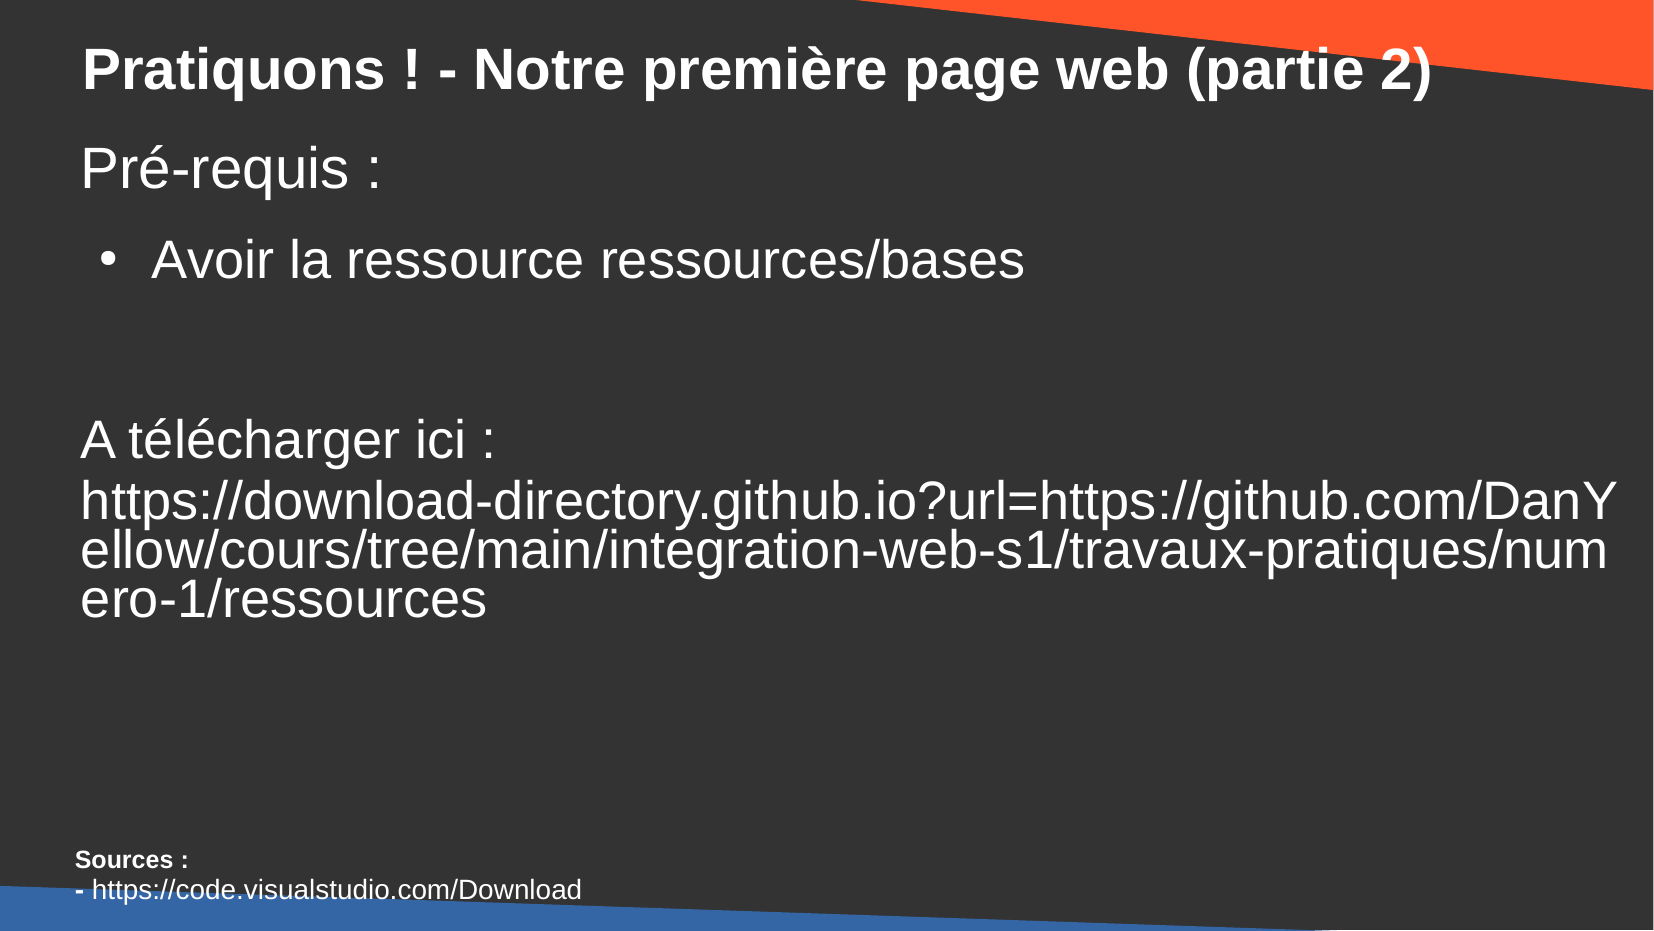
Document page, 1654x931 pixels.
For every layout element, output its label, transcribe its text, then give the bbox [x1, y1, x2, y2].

text_box [0, 885, 1337, 931]
title Pratiquons ! - Notre première page web (partie 2) [82, 37, 1571, 114]
text_box [856, 0, 1654, 91]
list Pré-requis : Avoir la ressource ressources/bases A télécharger ici : https://download-directory.github.io?url=https://github.com/DanYellow/cours/tree/main/integration-web-s1/travaux-pratiques/numero-1/ressources [80, 135, 1620, 721]
text_box Sources : - https://code.visualstudio.com/Download [60, 838, 1146, 928]
